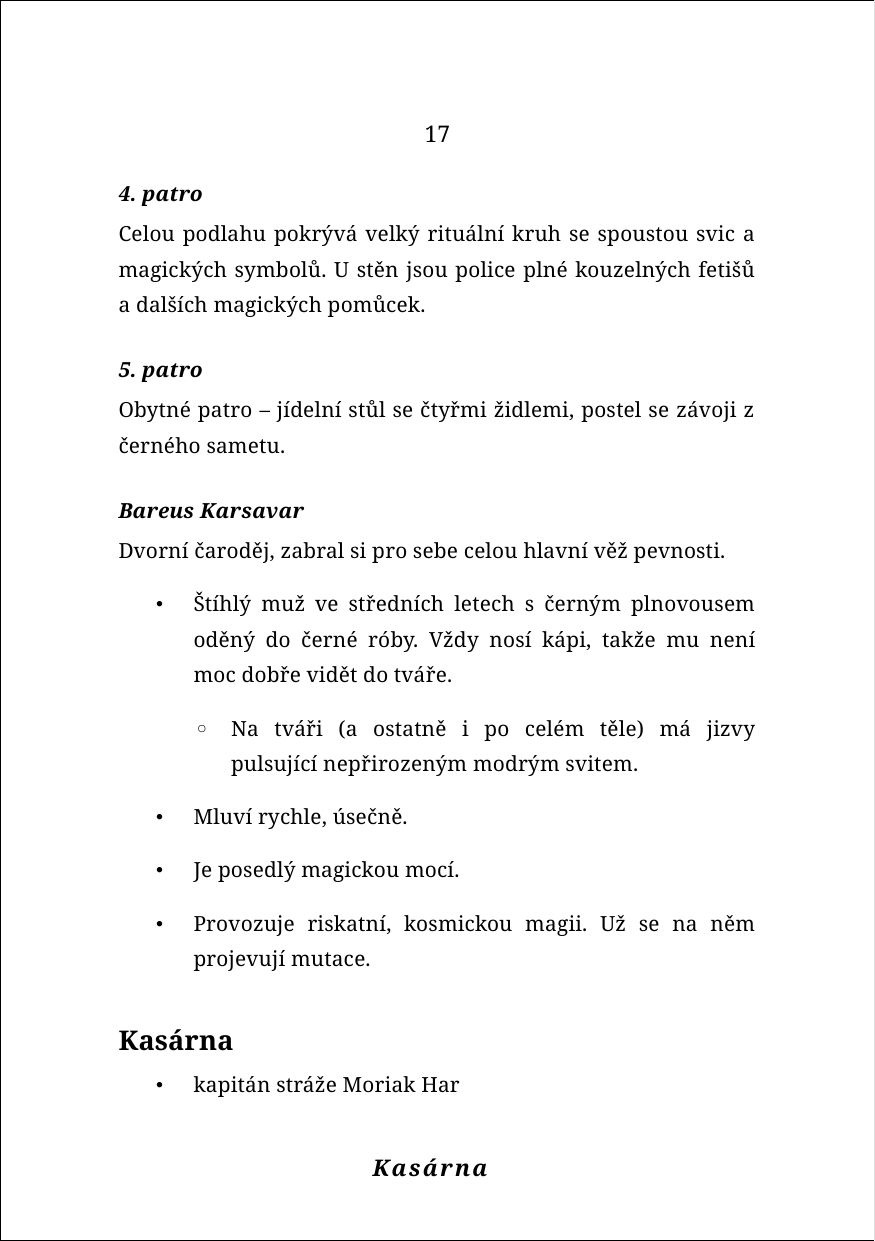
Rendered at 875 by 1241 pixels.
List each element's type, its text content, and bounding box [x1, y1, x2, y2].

list kapitán stráže Moriak Har [156, 1070, 756, 1098]
text Celou podlahu pokrývá velký rituální kruh se spoustou svic a magických symbolů. U stěn jsou police plné kouzelných fetišů a dalších magických pomůcek. [118, 219, 756, 319]
list Provozuje riskatní, kosmickou magii. Už se na něm projevují mutace. [156, 909, 756, 973]
text Dvorní čaroděj, zabral si pro sebe celou hlavní věž pevnosti. [118, 536, 756, 564]
list Na tváři (a ostatně i po celém těle) má jizvy pulsující nepřirozeným modrým svitem. [193, 714, 756, 778]
subtitle 5. patro [118, 355, 756, 384]
subtitle Bareus Karsavar [118, 496, 756, 524]
subtitle 4. patro [118, 179, 756, 207]
text Obytné patro – jídelní stůl se čtyřmi židlemi, postel se závoji z černého sametu. [118, 395, 756, 459]
subtitle Kasárna [118, 1021, 756, 1058]
list Mluví rychle, úsečně. [156, 802, 756, 831]
list Je posedlý magickou mocí. [156, 856, 756, 884]
list Štíhlý muž ve středních letech s černým plnovousem oděný do černé róby. Vždy nosí kápi, takže mu není moc dobře vidět do tváře. [156, 589, 756, 689]
